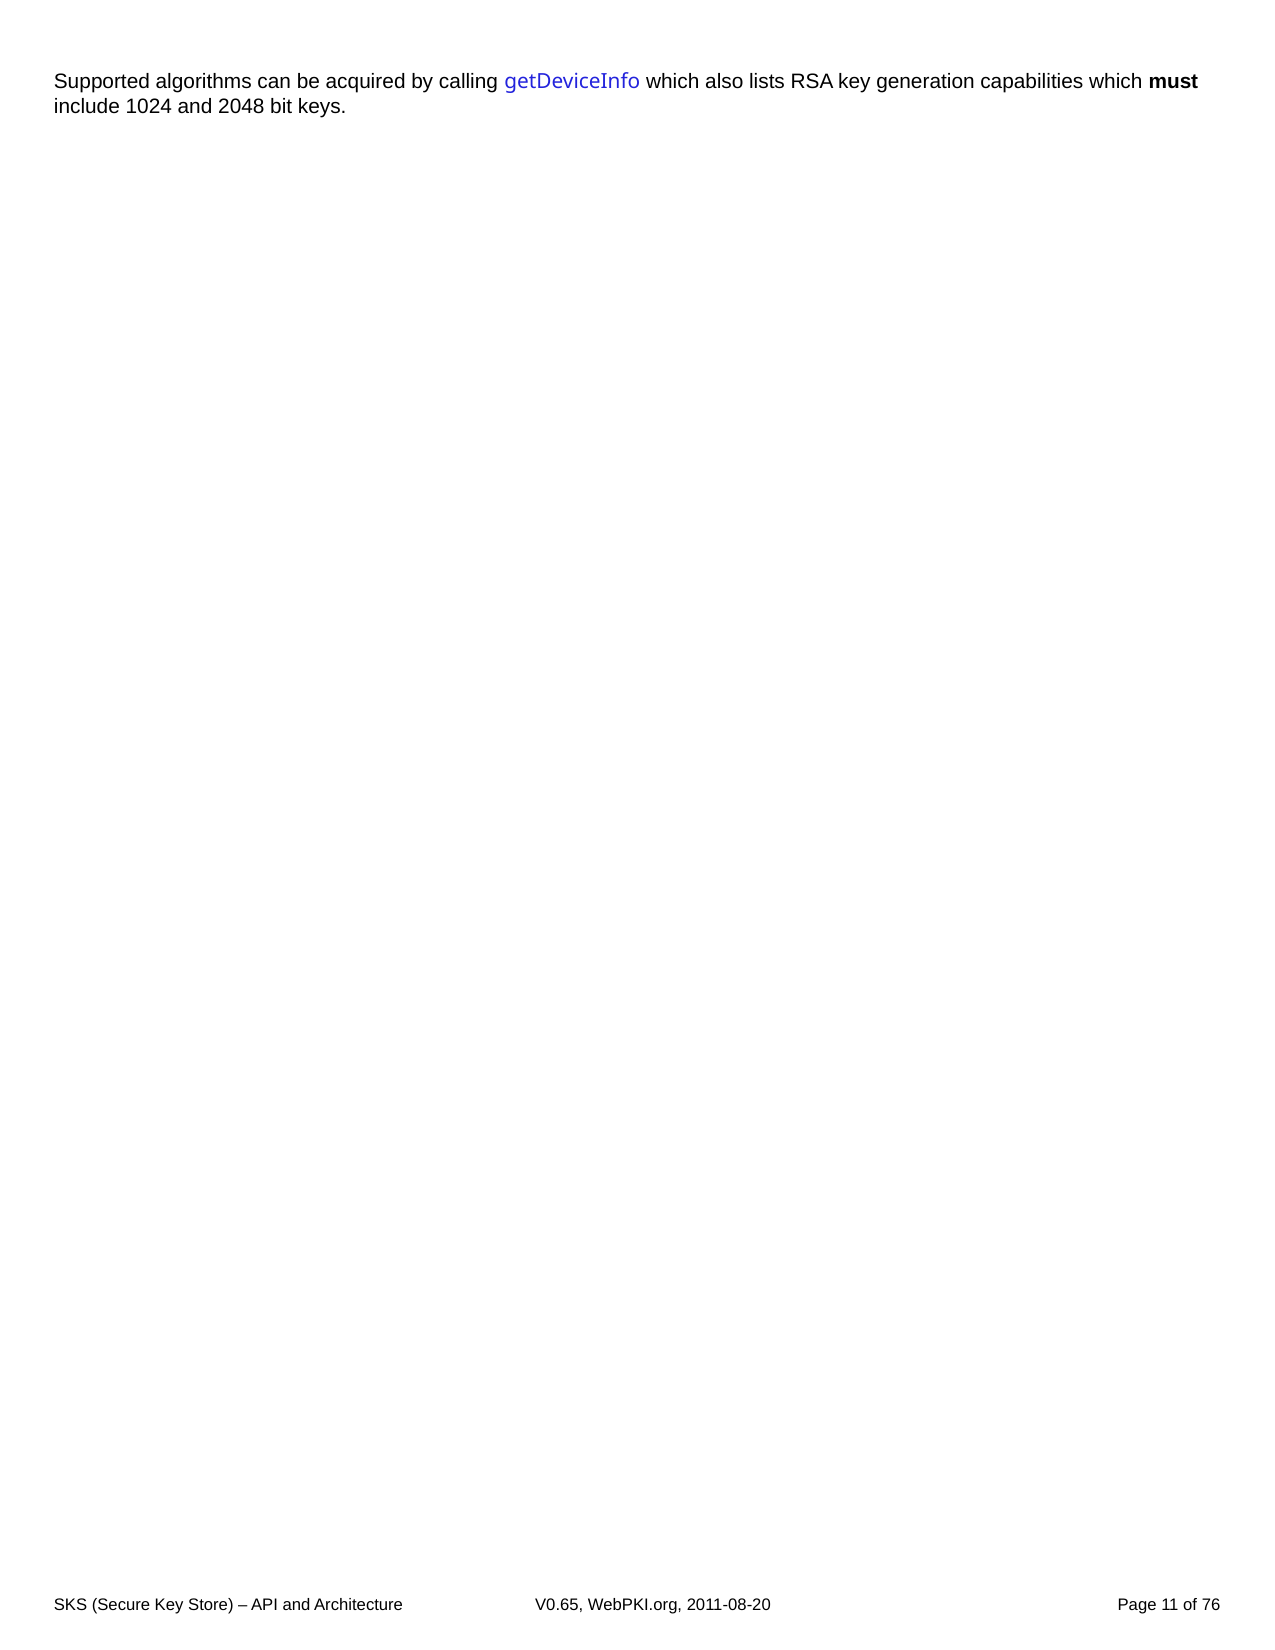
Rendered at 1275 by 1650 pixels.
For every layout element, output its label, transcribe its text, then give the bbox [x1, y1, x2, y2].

text Supported algorithms can be acquired by calling getDeviceInfo which also lists RSA key generation capabilities which must include 1024 and 2048 bit keys. [54, 66, 1221, 118]
